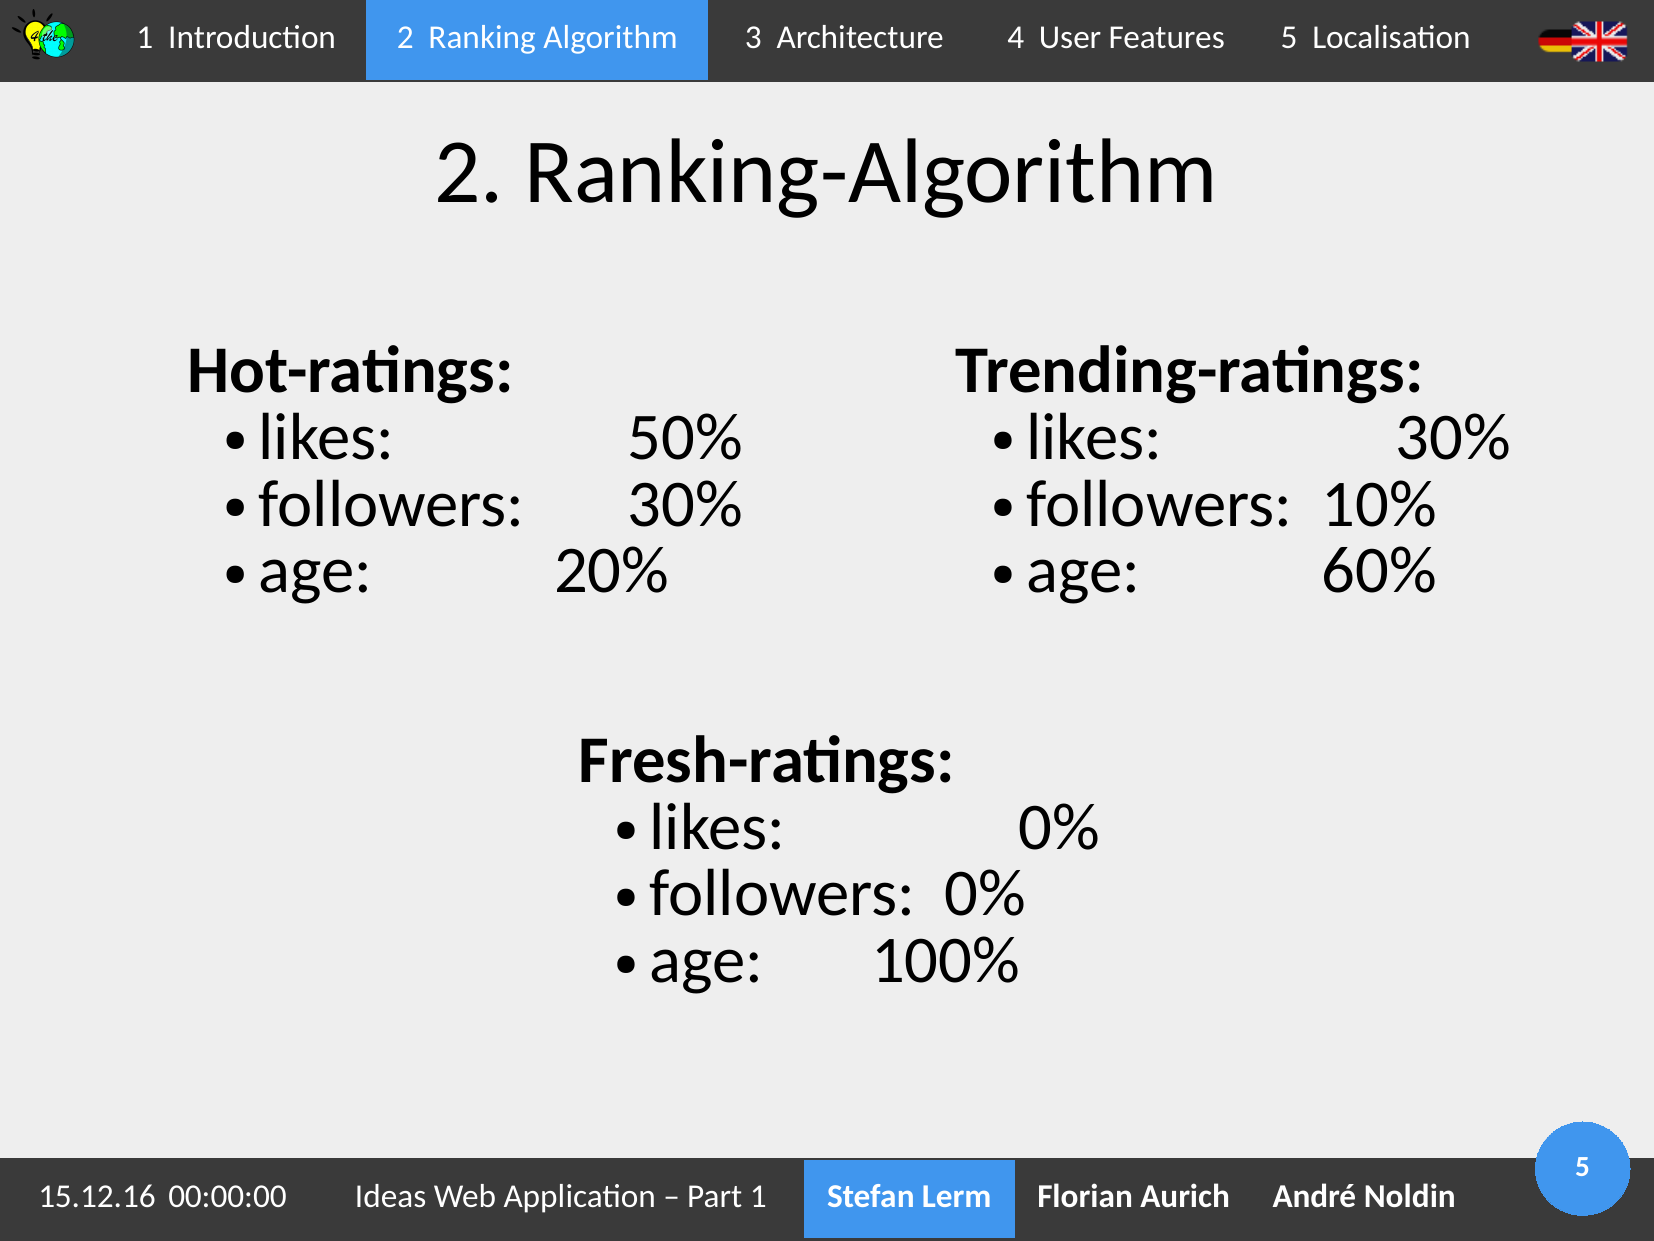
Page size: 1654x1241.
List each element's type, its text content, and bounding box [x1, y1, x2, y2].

text_box Florian Aurich [1015, 1160, 1251, 1238]
text_box 3 Architecture [708, 0, 980, 80]
text_box Hot-ratings: likes: 50% followers: 30% age: 20% [187, 342, 804, 662]
text_box Ideas Web Application – Part 1 [318, 1160, 804, 1238]
picture [1536, 18, 1629, 64]
picture [2, 0, 83, 80]
text_box André Noldin [1251, 1160, 1477, 1238]
text_box 1 Introduction [106, 0, 366, 80]
text_box Trending-ratings: likes: 30% followers: 10% age: 60% [955, 342, 1571, 674]
title 2. Ranking-Algorithm [82, 88, 1571, 272]
text_box Fresh-ratings: likes: 0% followers: 0% age: 100% [578, 732, 1288, 1040]
text_box Stefan Lerm [804, 1160, 1015, 1238]
text_box 5 Localisation [1251, 0, 1501, 80]
text_box 4 User Features [980, 0, 1251, 80]
text_box 2 Ranking Algorithm [366, 0, 708, 80]
